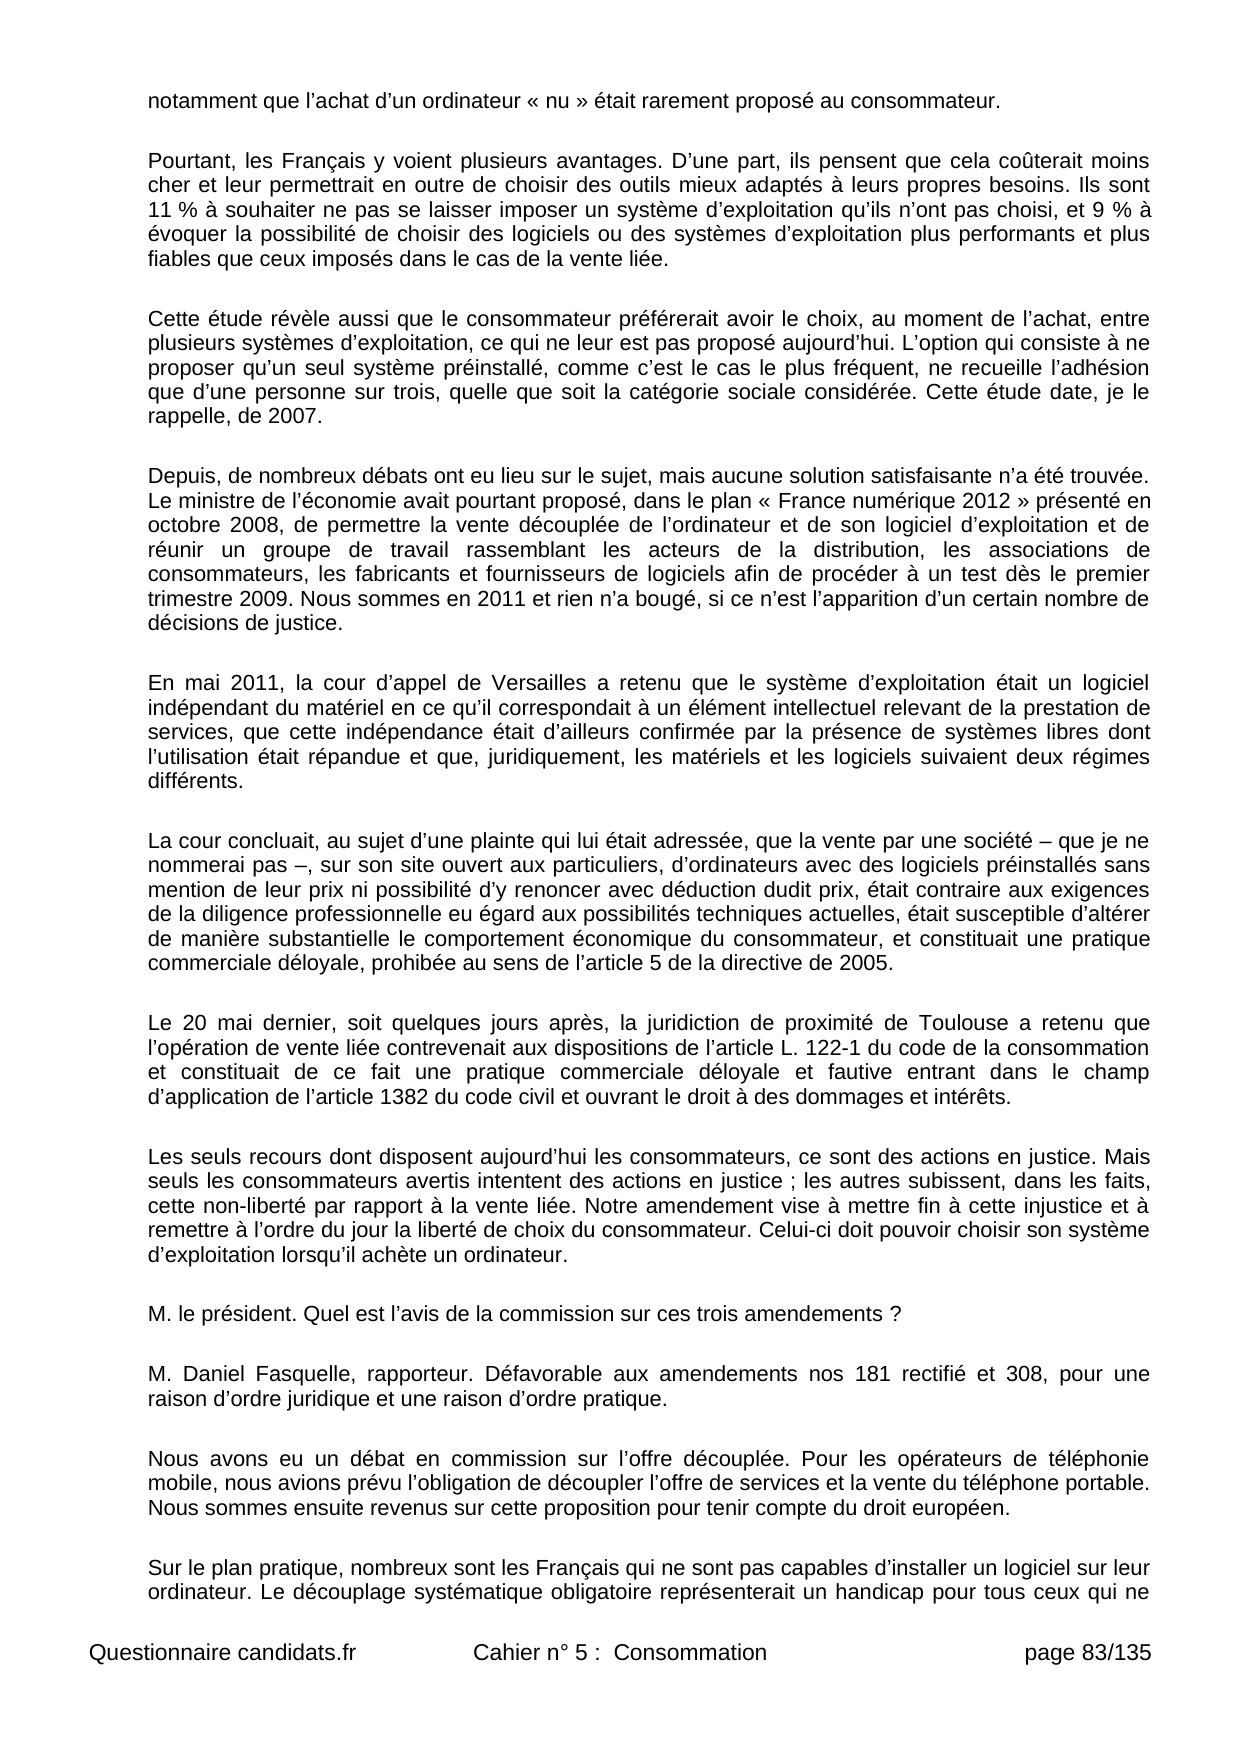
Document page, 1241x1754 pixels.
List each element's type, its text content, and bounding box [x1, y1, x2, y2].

text Nous avons eu un débat en commission sur l’offre découplée. Pour les opérateurs de téléphonie mobile, nous avions prévu l’obligation de découpler l’offre de services et la vente du téléphone portable. Nous sommes ensuite revenus sur cette proposition pour tenir compte du droit européen. [148, 1446, 1152, 1520]
text M. le président. Quel est l’avis de la commission sur ces trois amendements ? [148, 1302, 1152, 1327]
text Pourtant, les Français y voient plusieurs avantages. D’une part, ils pensent que cela coûterait moins cher et leur permettrait en outre de choisir des outils mieux adaptés à leurs propres besoins. Ils sont 11 % à souhaiter ne pas se laisser imposer un système d’exploitation qu’ils n’ont pas choisi, et 9 % à évoquer la possibilité de choisir des logiciels ou des systèmes d’exploitation plus performants et plus fiables que ceux imposés dans le cas de la vente liée. [148, 148, 1152, 271]
text notamment que l’achat d’un ordinateur « nu » était rarement proposé au consommateur. [148, 88, 1152, 113]
text En mai 2011, la cour d’appel de Versailles a retenu que le système d’exploitation était un logiciel indépendant du matériel en ce qu’il correspondait à un élément intellectuel relevant de la prestation de services, que cette indépendance était d’ailleurs confirmée par la présence de systèmes libres dont l’utilisation était répandue et que, juridiquement, les matériels et les logiciels suivaient deux régimes différents. [148, 671, 1152, 793]
text Le 20 mai dernier, soit quelques jours après, la juridiction de proximité de Toulouse a retenu que l’opération de vente liée contrevenait aux dispositions de l’article L. 122-1 du code de la consommation et constituait de ce fait une pratique commerciale déloyale et fautive entrant dans le champ d’application de l’article 1382 du code civil et ouvrant le droit à des dommages et intérêts. [148, 1011, 1152, 1109]
text Sur le plan pratique, nombreux sont les Français qui ne sont pas capables d’installer un logiciel sur leur ordinateur. Le découplage systématique obligatoire représenterait un handicap pour tous ceux qui ne [148, 1555, 1152, 1604]
text Les seuls recours dont disposent aujourd’hui les consommateurs, ce sont des actions en justice. Mais seuls les consommateurs avertis intentent des actions en justice ; les autres subissent, dans les faits, cette non-liberté par rapport à la vente liée. Notre amendement vise à mettre fin à cette injustice et à remettre à l’ordre du jour la liberté de choix du consommateur. Celui-ci doit pouvoir choisir son système d’exploitation lorsqu’il achète un ordinateur. [148, 1144, 1152, 1267]
text La cour concluait, au sujet d’une plainte qui lui était adressée, que la vente par une société – que je ne nommerai pas –, sur son site ouvert aux particuliers, d’ordinateurs avec des logiciels préinstallés sans mention de leur prix ni possibilité d’y renoncer avec déduction dudit prix, était contraire aux exigences de la diligence professionnelle eu égard aux possibilités techniques actuelles, était susceptible d’altérer de manière substantielle le comportement économique du consommateur, et constituait une pratique commerciale déloyale, prohibée au sens de l’article 5 de la directive de 2005. [148, 829, 1152, 976]
text Cette étude révèle aussi que le consommateur préférerait avoir le choix, au moment de l’achat, entre plusieurs systèmes d’exploitation, ce qui ne leur est pas proposé aujourd’hui. L’option qui consiste à ne proposer qu’un seul système préinstallé, comme c’est le cas le plus fréquent, ne recueille l’adhésion que d’une personne sur trois, quelle que soit la catégorie sociale considérée. Cette étude date, je le rappelle, de 2007. [148, 306, 1152, 429]
text Depuis, de nombreux débats ont eu lieu sur le sujet, mais aucune solution satisfaisante n’a été trouvée. Le ministre de l’économie avait pourtant proposé, dans le plan « France numérique 2012 » présenté en octobre 2008, de permettre la vente découplée de l’ordinateur et de son logiciel d’exploitation et de réunir un groupe de travail rassemblant les acteurs de la distribution, les associations de consommateurs, les fabricants et fournisseurs de logiciels afin de procéder à un test dès le premier trimestre 2009. Nous sommes en 2011 et rien n’a bougé, si ce n’est l’apparition d’un certain nombre de décisions de justice. [148, 464, 1152, 635]
text M. Daniel Fasquelle, rapporteur. Défavorable aux amendements nos 181 rectifié et 308, pour une raison d’ordre juridique et une raison d’ordre pratique. [148, 1362, 1152, 1411]
